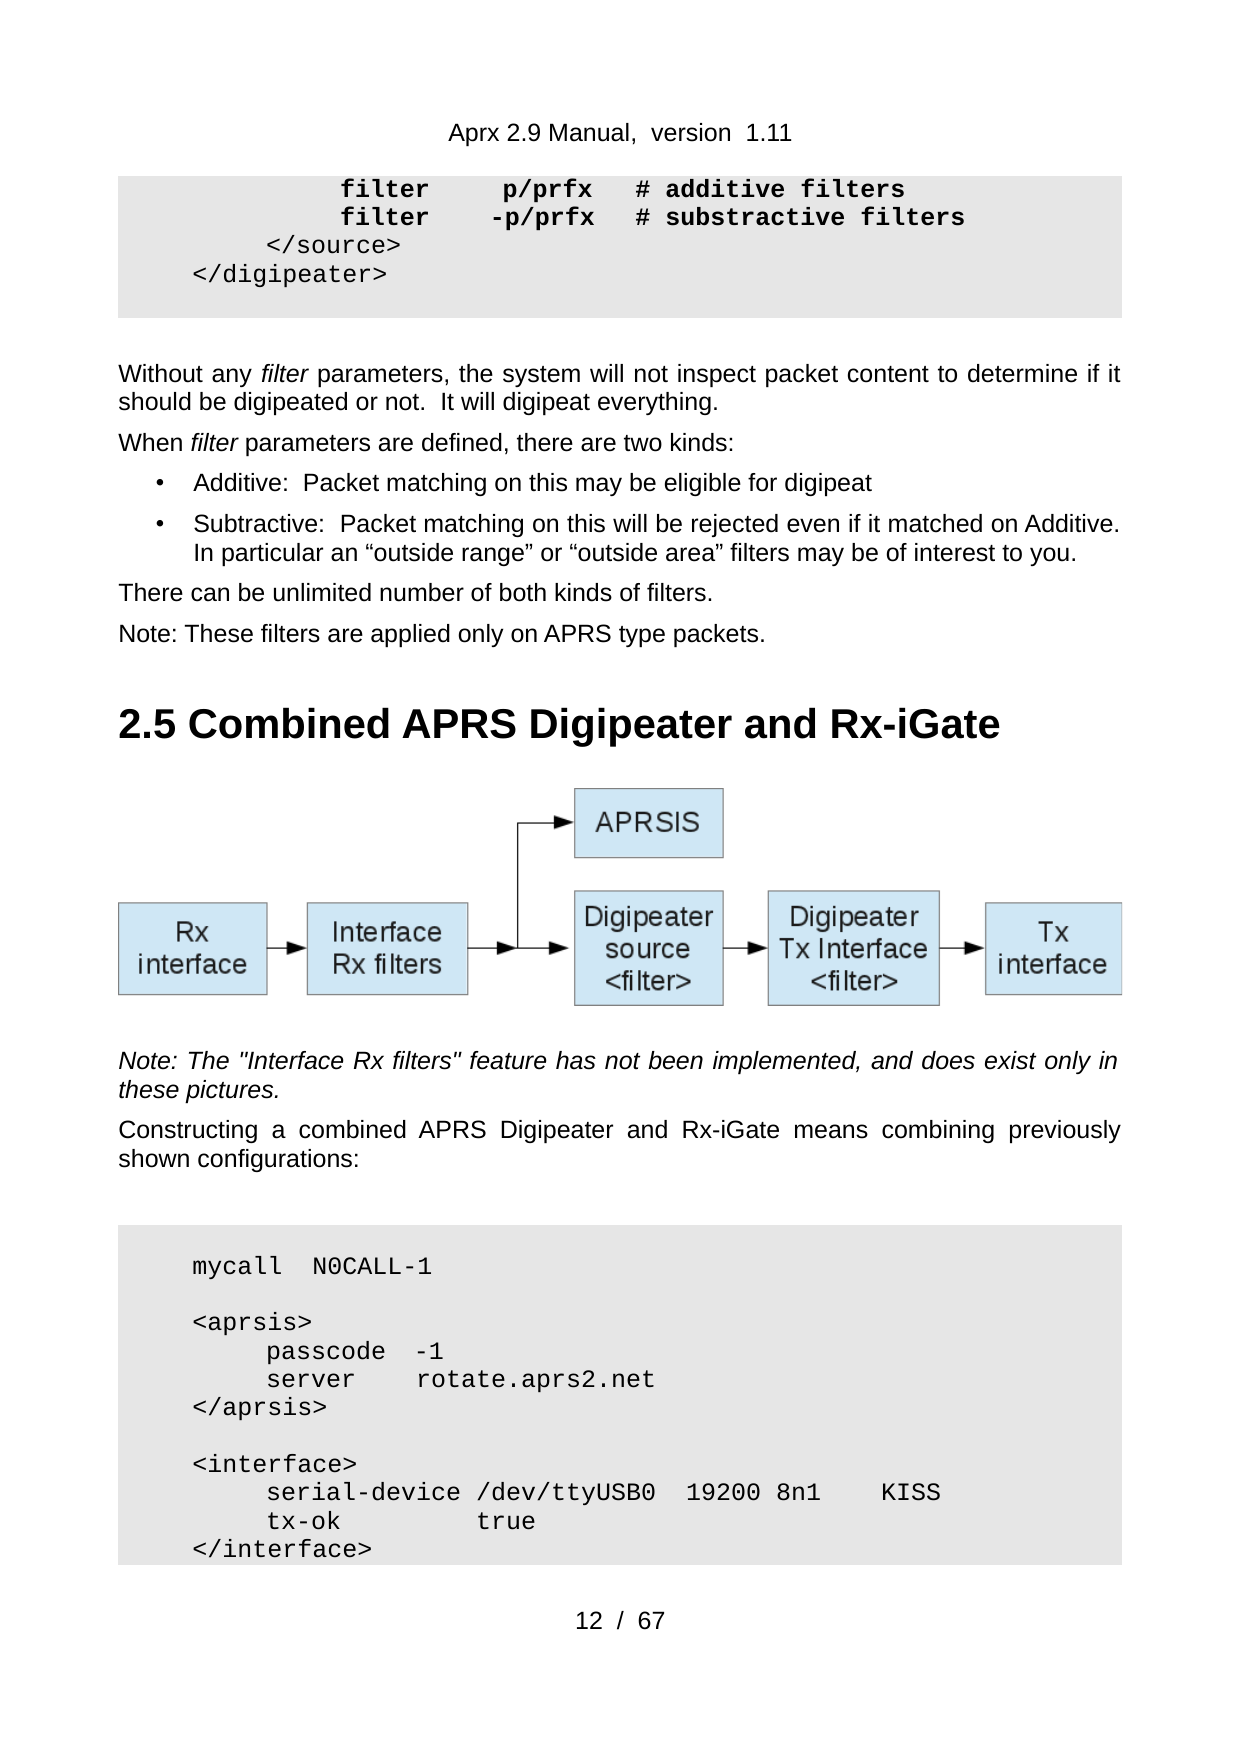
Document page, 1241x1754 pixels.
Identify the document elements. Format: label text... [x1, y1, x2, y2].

text mycall N0CALL-1 [118, 1253, 1122, 1282]
text tx-ok true [118, 1508, 1122, 1537]
text Constructing a combined APRS Digipeater and Rx-iGate means combining previously shown configurations: [118, 1115, 1122, 1173]
text There can be unlimited number of both kinds of filters. [118, 578, 1122, 607]
text passcode -1 [118, 1338, 1122, 1367]
text Note: The "Interface Rx filters" feature has not been implemented, and does exist only in these pictures. [118, 1046, 1122, 1103]
text Without any filter parameters, the system will not inspect packet content to determine if it should be digipeated or not. It will digipeat everything. [118, 358, 1122, 416]
text <interface> [118, 1452, 1122, 1480]
text Note: These filters are applied only on APRS type packets. [118, 619, 1122, 648]
text When filter parameters are defined, there are two kinds: [118, 428, 1122, 457]
text </interface> [118, 1537, 1122, 1565]
text filter p/prfx # additive filters [118, 176, 1122, 205]
text <aprsis> [118, 1310, 1122, 1338]
subtitle Combined APRS Digipeater and Rx-iGate [118, 700, 1122, 748]
list Additive: Packet matching on this may be eligible for digipeat [156, 468, 1122, 497]
text </digipeater> [118, 261, 1122, 290]
text serial-device /dev/ttyUSB0 19200 8n1 KISS [118, 1480, 1122, 1508]
text </aprsis> [118, 1395, 1122, 1423]
list Subtractive: Packet matching on this will be rejected even if it matched on Additive. In particular an “outside range” or “outside area” filters may be of interest to you. [156, 509, 1122, 567]
picture [118, 788, 1123, 1006]
text </source> [118, 233, 1122, 261]
text server rotate.aprs2.net [118, 1367, 1122, 1395]
text filter -p/prfx # substractive filters [118, 205, 1122, 233]
